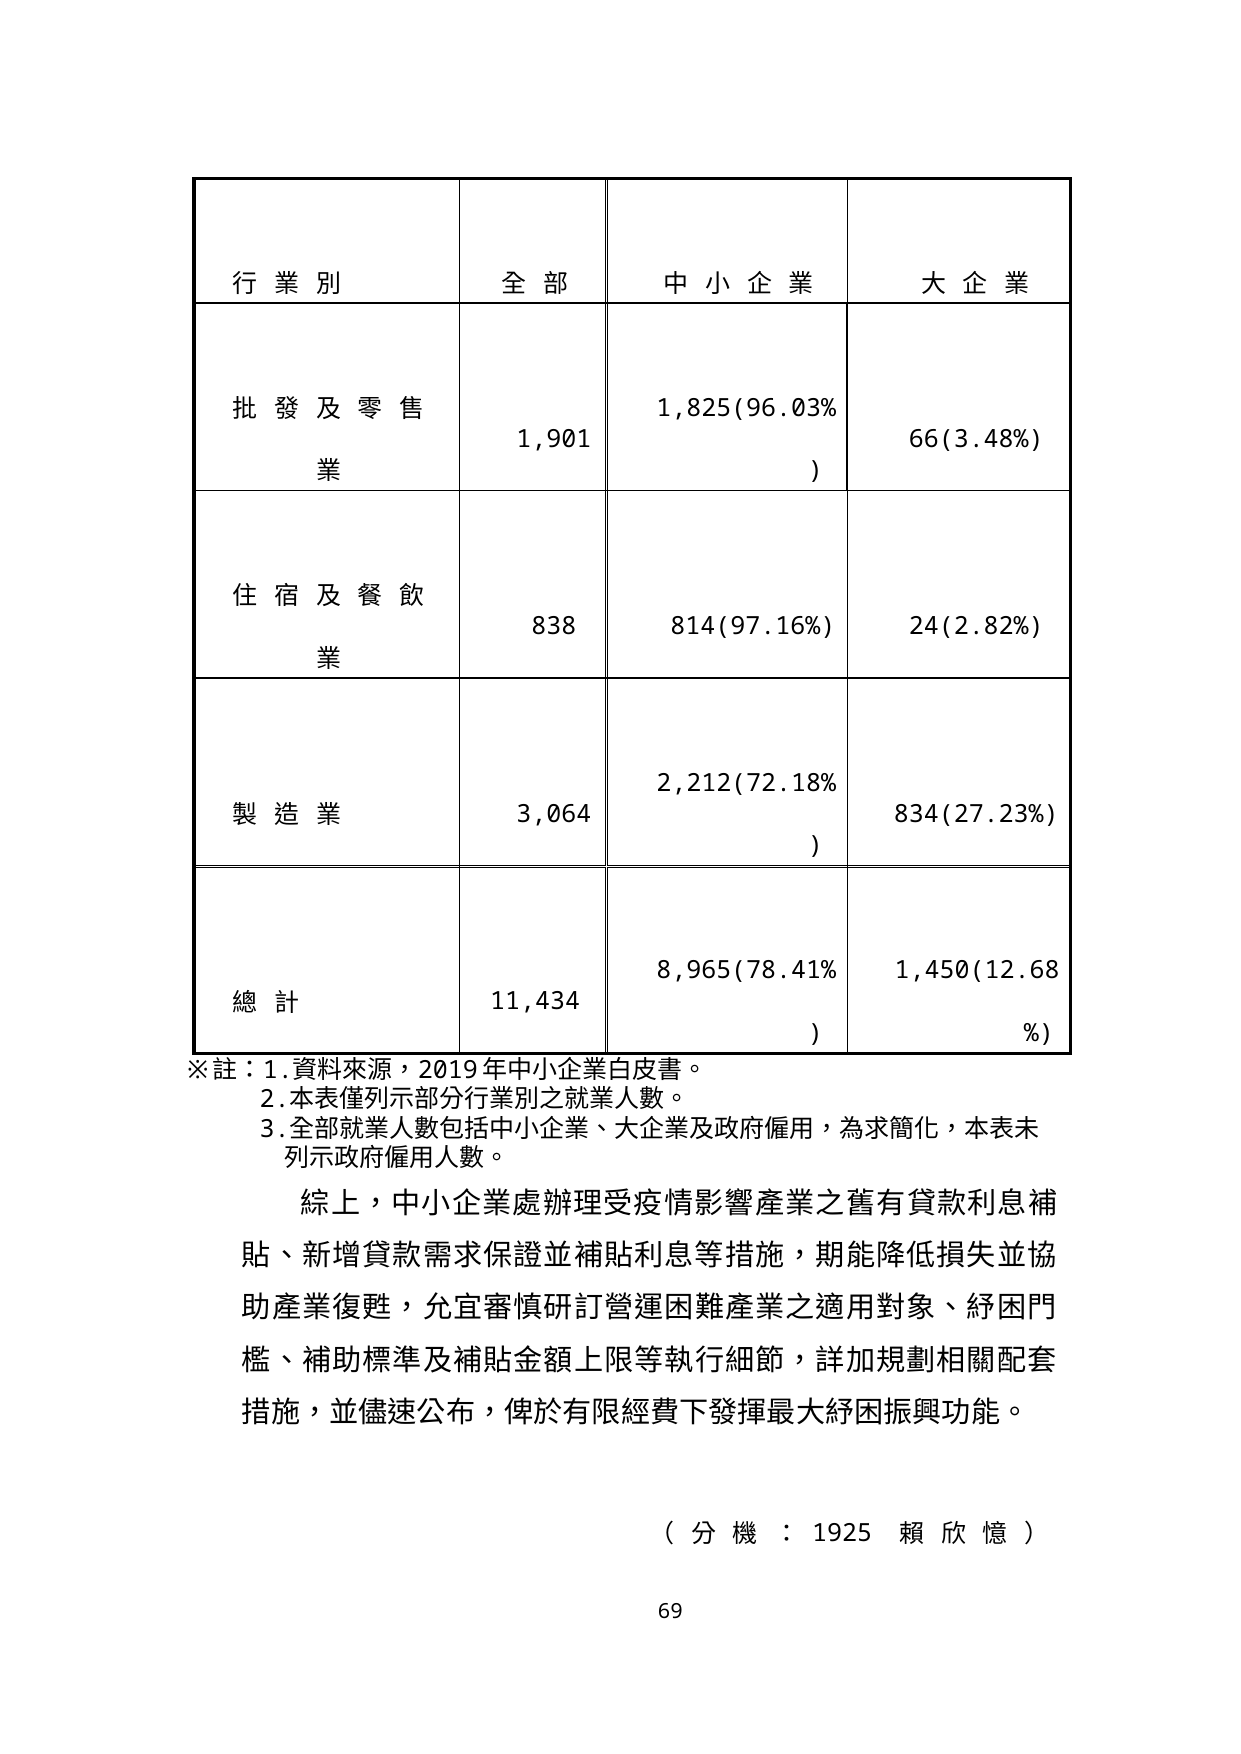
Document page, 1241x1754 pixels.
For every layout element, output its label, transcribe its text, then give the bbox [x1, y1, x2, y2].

table_cell 批發及零售業 [196, 304, 459, 490]
table_header 全部 [460, 180, 605, 302]
text 綜上，中小企業處辦理受疫情影響產業之舊有貸款利息補貼、新增貸款需求保證並補貼利息等措施，期能降低損失並協助產業復甦，允宜審慎研訂營運困難產業之適用對象、紓困門檻、補助標準及補貼金額上限等執行細節，詳加規劃相關配套措施，並儘速公布，俾於有限經費下發揮最大紓困振興功能。 [242, 1172, 1058, 1432]
table_cell 總計 [196, 868, 459, 1052]
table_cell 住宿及餐飲業 [196, 491, 459, 677]
table_cell 8,965(78.41%) [608, 868, 847, 1052]
table_header 行業別 [196, 180, 459, 302]
table_cell 1,901 [460, 304, 605, 490]
table_cell 814(97.16%) [608, 491, 847, 677]
table_cell 838 [460, 491, 605, 677]
table_cell 2,212(72.18%) [608, 679, 847, 865]
table_cell 1,450(12.68%) [848, 868, 1069, 1052]
table_header 大企業 [848, 180, 1069, 302]
text 3.全部就業人數包括中小企業、大企業及政府僱用，為求簡化，本表未列示政府僱用人數。 [259, 1114, 1058, 1172]
text 2.本表僅列示部分行業別之就業人數。 [259, 1084, 1058, 1114]
table_cell 1,825(96.03%) [608, 304, 846, 490]
table_header 中小企業 [608, 180, 847, 302]
text （分機：1925 賴欣憶） [183, 1490, 1058, 1552]
table_cell 66(3.48%) [848, 304, 1069, 490]
table_cell 834(27.23%) [848, 679, 1069, 865]
text ※註：1.資料來源，2019年中小企業白皮書。 [183, 1055, 1058, 1084]
table_cell 製造業 [196, 679, 459, 865]
table_cell 24(2.82%) [848, 491, 1069, 677]
table_cell 3,064 [460, 679, 605, 865]
table_cell 11,434 [460, 868, 605, 1052]
